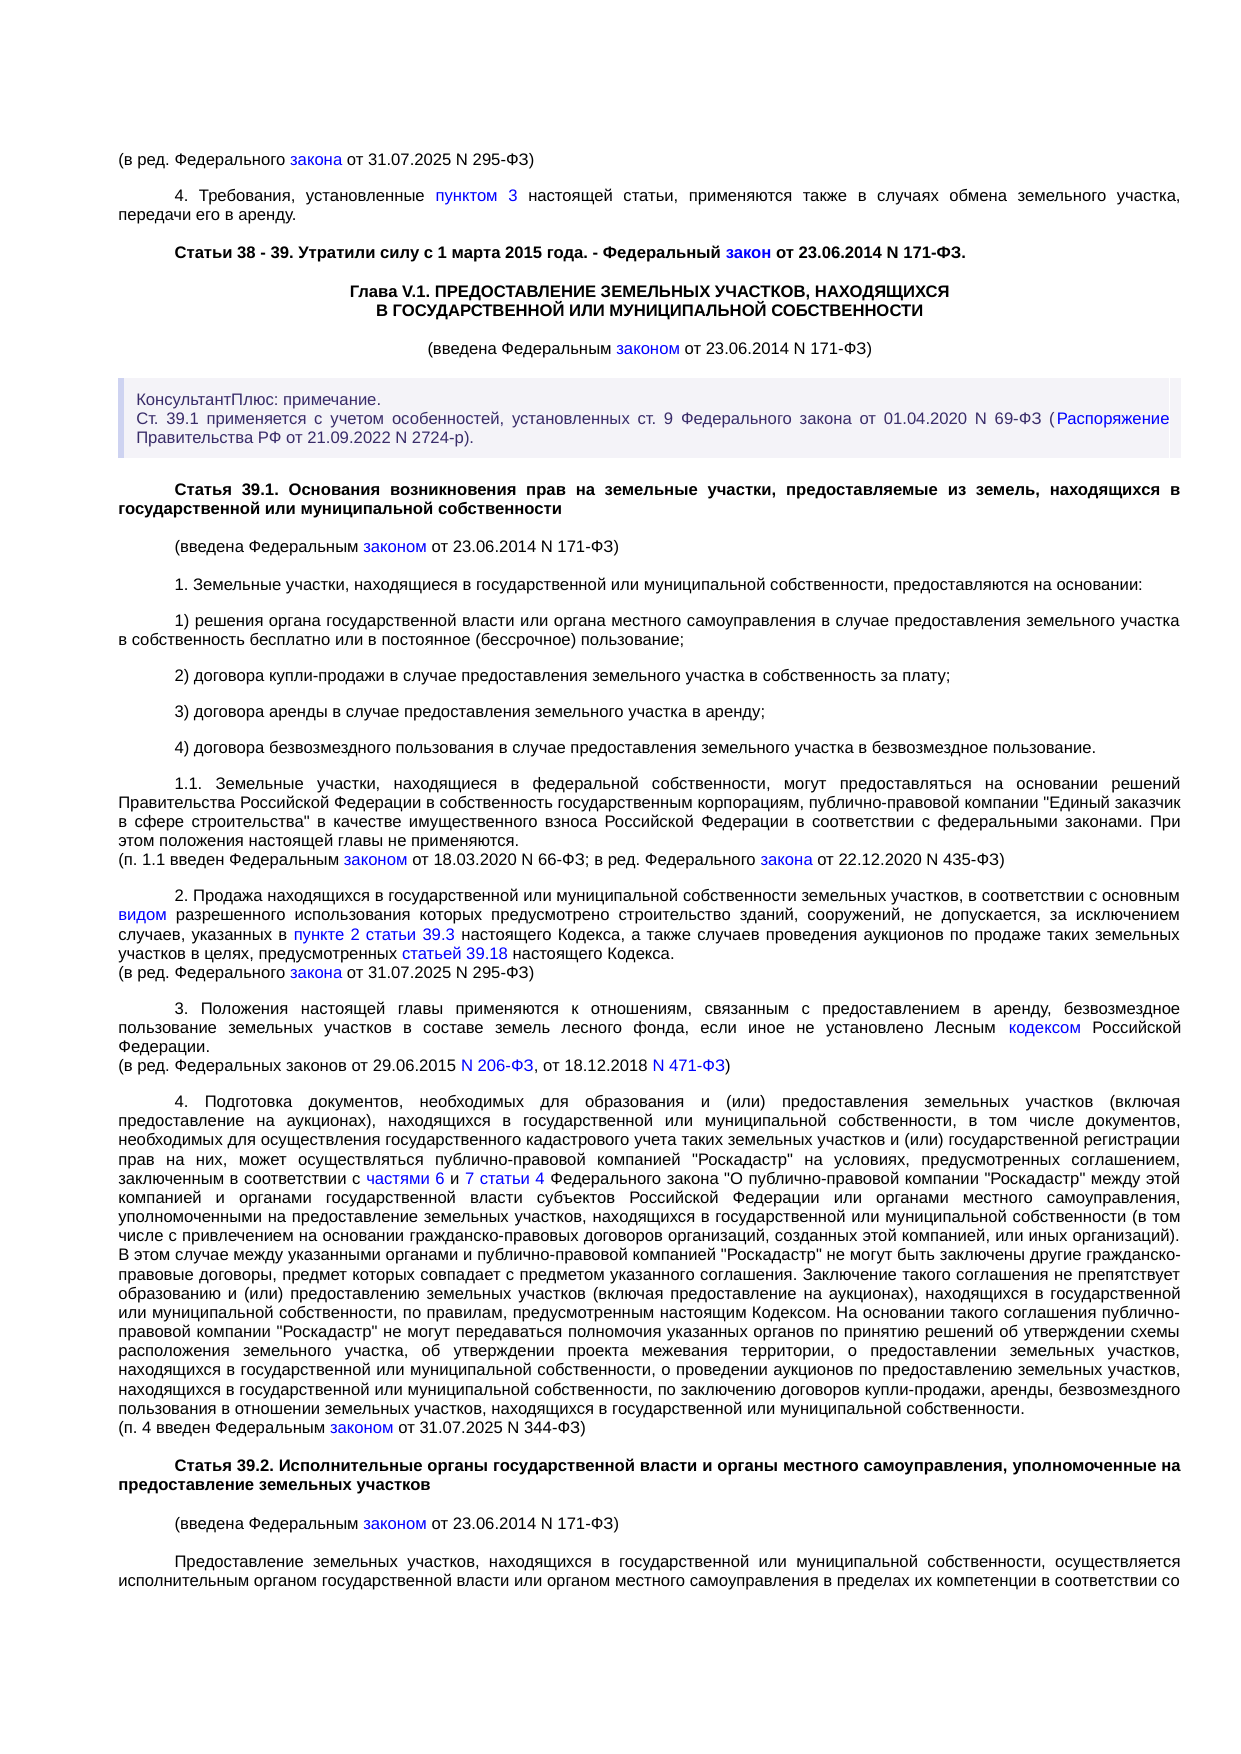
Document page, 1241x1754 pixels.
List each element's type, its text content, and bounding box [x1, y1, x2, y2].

text Предоставление земельных участков, находящихся в государственной или муниципальной собственности, осуществляется исполнительным органом государственной власти или органом местного самоуправления в пределах их компетенции в соответствии со [118, 1552, 1181, 1590]
text (введена Федеральным законом от 23.06.2014 N 171-ФЗ) [118, 339, 1181, 358]
subtitle Статья 39.2. Исполнительные органы государственной власти и органы местного самоуправления, уполномоченные на предоставление земельных участков [118, 1456, 1181, 1494]
text (в ред. Федерального закона от 31.07.2025 N 295-ФЗ) [118, 150, 1181, 169]
text В ГОСУДАРСТВЕННОЙ ИЛИ МУНИЦИПАЛЬНОЙ СОБСТВЕННОСТИ [118, 301, 1181, 320]
text (введена Федеральным законом от 23.06.2014 N 171-ФЗ) [118, 1513, 1181, 1533]
text (введена Федеральным законом от 23.06.2014 N 171-ФЗ) [118, 537, 1181, 556]
text (п. 4 введен Федеральным законом от 31.07.2025 N 344-ФЗ) [118, 1418, 1181, 1437]
subtitle Статья 39.1. Основания возникновения прав на земельные участки, предоставляемые из земель, находящихся в государственной или муниципальной собственности [118, 479, 1181, 518]
text 2. Продажа находящихся в государственной или муниципальной собственности земельных участков, в соответствии с основным видом разрешенного использования которых предусмотрено строительство зданий, сооружений, не допускается, за исключением случаев, указанных в пункте 2 статьи 39.3 настоящего Кодекса, а также случаев проведения аукционов по продаже таких земельных участков в целях, предусмотренных статьей 39.18 настоящего Кодекса. [118, 886, 1181, 963]
table_header [124, 378, 136, 458]
subtitle Глава V.1. ПРЕДОСТАВЛЕНИЕ ЗЕМЕЛЬНЫХ УЧАСТКОВ, НАХОДЯЩИХСЯ [118, 282, 1181, 301]
text 1) решения органа государственной власти или органа местного самоуправления в случае предоставления земельного участка в собственность бесплатно или в постоянное (бессрочное) пользование; [118, 611, 1181, 649]
text (п. 1.1 введен Федеральным законом от 18.03.2020 N 66-ФЗ; в ред. Федерального закона от 22.12.2020 N 435-ФЗ) [118, 850, 1181, 869]
table_header КонсультантПлюс: примечание. Ст. 39.1 применяется с учетом особенностей, установленных ст. 9 Федерального закона от 01.04.2020 N 69-ФЗ (Распоряжение Правительства РФ от 21.09.2022 N 2724-р). [136, 378, 1169, 458]
text 1. Земельные участки, находящиеся в государственной или муниципальной собственности, предоставляются на основании: [118, 575, 1181, 594]
text 4. Требования, установленные пунктом 3 настоящей статьи, применяются также в случаях обмена земельного участка, передачи его в аренду. [118, 186, 1181, 224]
text (в ред. Федерального закона от 31.07.2025 N 295-ФЗ) [118, 963, 1181, 982]
text 1.1. Земельные участки, находящиеся в федеральной собственности, могут предоставляться на основании решений Правительства Российской Федерации в собственность государственным корпорациям, публично-правовой компании "Единый заказчик в сфере строительства" в качестве имущественного взноса Российской Федерации в соответствии с федеральными законами. При этом положения настоящей главы не применяются. [118, 773, 1181, 850]
text (в ред. Федеральных законов от 29.06.2015 N 206-ФЗ, от 18.12.2018 N 471-ФЗ) [118, 1056, 1181, 1075]
subtitle Статьи 38 - 39. Утратили силу с 1 марта 2015 года. - Федеральный закон от 23.06.2014 N 171-ФЗ. [118, 243, 1181, 262]
table_header [118, 378, 124, 458]
text 3) договора аренды в случае предоставления земельного участка в аренду; [118, 702, 1181, 721]
text 4. Подготовка документов, необходимых для образования и (или) предоставления земельных участков (включая предоставление на аукционах), находящихся в государственной или муниципальной собственности, в том числе документов, необходимых для осуществления государственного кадастрового учета таких земельных участков и (или) государственной регистрации прав на них, может осуществляться публично-правовой компанией "Роскадастр" на условиях, предусмотренных соглашением, заключенным в соответствии с частями 6 и 7 статьи 4 Федерального закона "О публично-правовой компании "Роскадастр" между этой компанией и органами государственной власти субъектов Российской Федерации или органами местного самоуправления, уполномоченными на предоставление земельных участков, находящихся в государственной или муниципальной собственности (в том числе с привлечением на основании гражданско-правовых договоров организаций, созданных этой компанией, или иных организаций). В этом случае между указанными органами и публично-правовой компанией "Роскадастр" не могут быть заключены другие гражданско-правовые договоры, предмет которых совпадает с предметом указанного соглашения. Заключение такого соглашения не препятствует образованию и (или) предоставлению земельных участков (включая предоставление на аукционах), находящихся в государственной или муниципальной собственности, по правилам, предусмотренным настоящим Кодексом. На основании такого соглашения публично-правовой компании "Роскадастр" не могут передаваться полномочия указанных органов по принятию решений об утверждении схемы расположения земельного участка, об утверждении проекта межевания территории, о предоставлении земельных участков, находящихся в государственной или муниципальной собственности, о проведении аукционов по предоставлению земельных участков, находящихся в государственной или муниципальной собственности, по заключению договоров купли-продажи, аренды, безвозмездного пользования в отношении земельных участков, находящихся в государственной или муниципальной собственности. [118, 1092, 1181, 1418]
text 4) договора безвозмездного пользования в случае предоставления земельного участка в безвозмездное пользование. [118, 738, 1181, 757]
text 3. Положения настоящей главы применяются к отношениям, связанным с предоставлением в аренду, безвозмездное пользование земельных участков в составе земель лесного фонда, если иное не установлено Лесным кодексом Российской Федерации. [118, 998, 1181, 1056]
table_header [1170, 378, 1181, 458]
text 2) договора купли-продажи в случае предоставления земельного участка в собственность за плату; [118, 666, 1181, 685]
